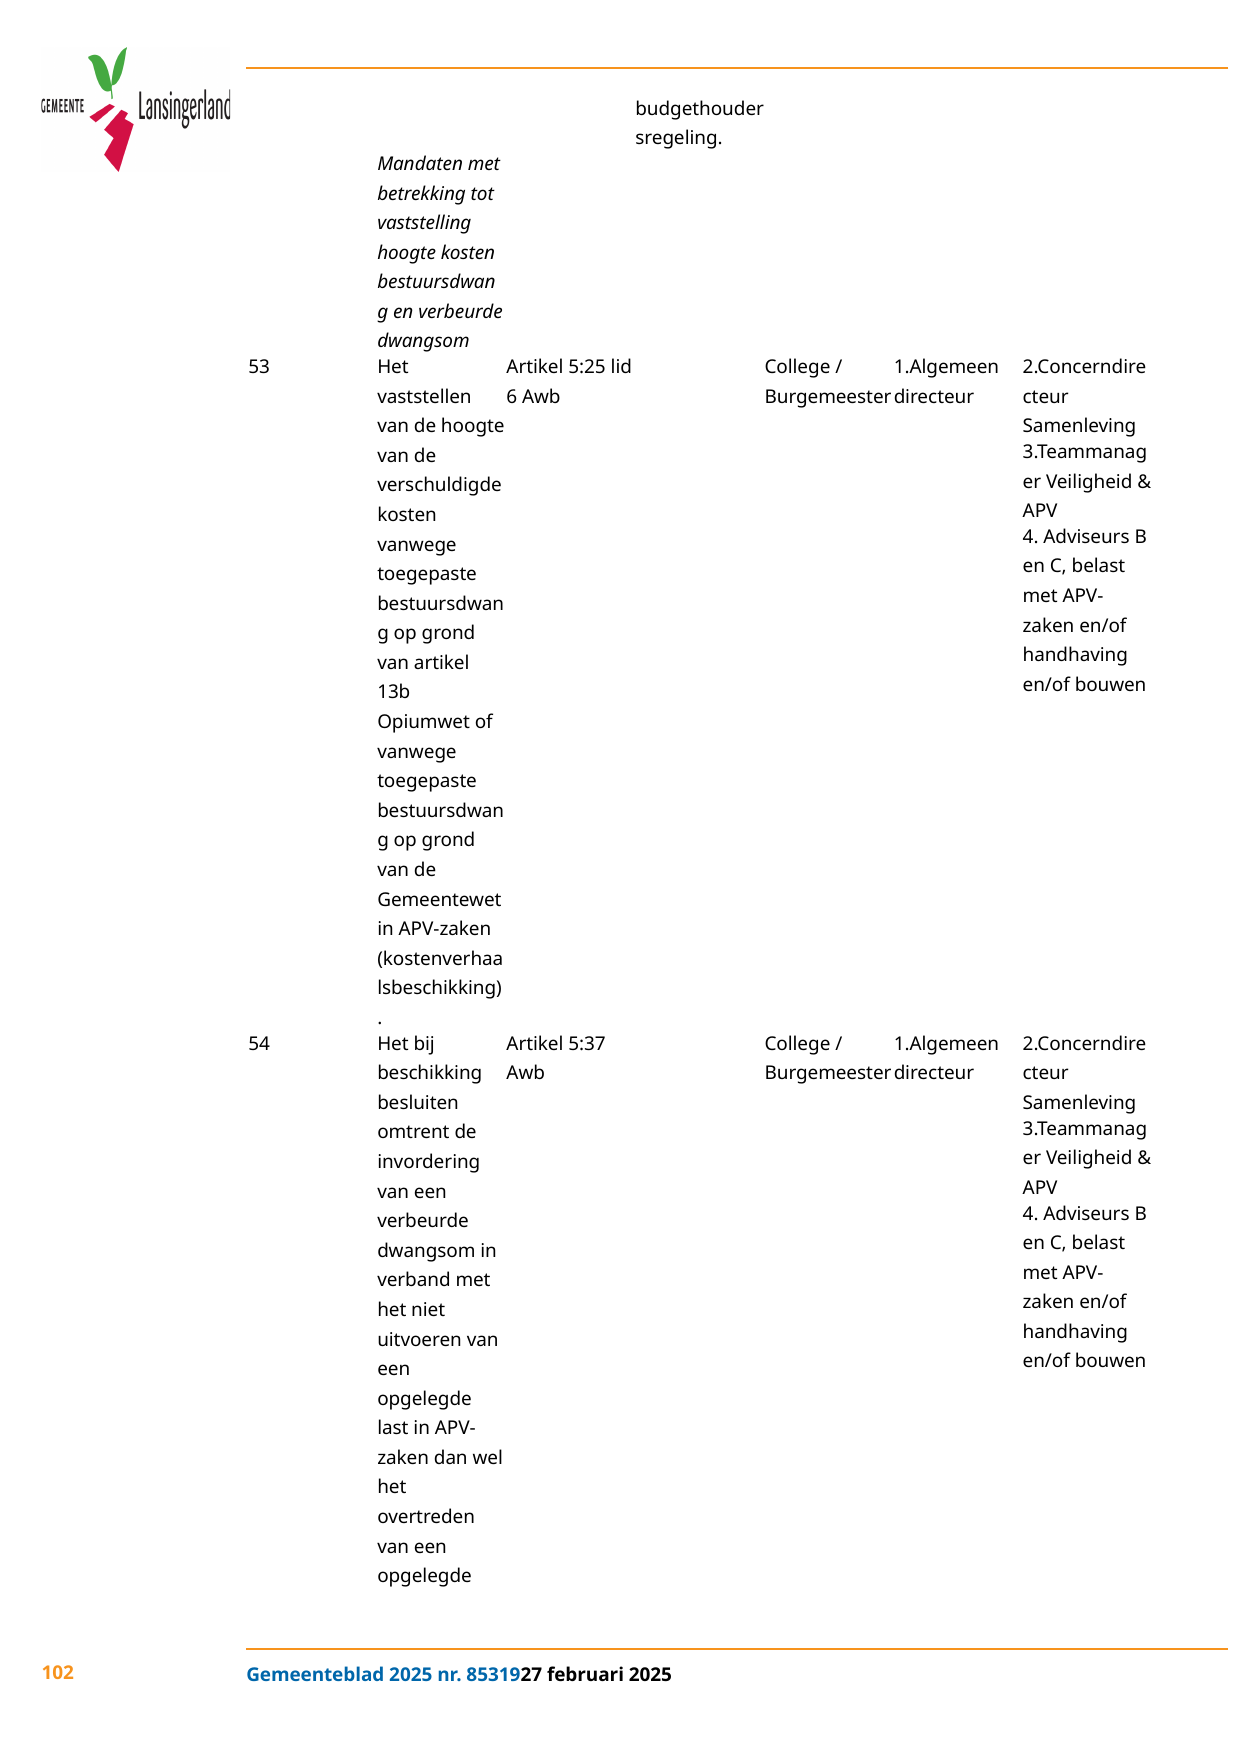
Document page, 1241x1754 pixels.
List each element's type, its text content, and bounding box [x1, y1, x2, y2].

table_cell [506, 150, 635, 353]
table_cell 2.Concerndirecteur Samenleving [1023, 353, 1152, 438]
table_cell [894, 95, 1022, 150]
table_cell [248, 95, 377, 150]
table_cell [377, 95, 506, 150]
table_cell 3.Teammanager Veiligheid & APV [1023, 438, 1152, 523]
table_cell [894, 150, 1022, 353]
table_cell [1023, 95, 1152, 150]
table_cell College / Burgemeester [764, 353, 893, 1030]
table_cell [248, 150, 377, 353]
table_cell [635, 1030, 764, 1588]
table_cell Het bij beschikking besluiten omtrent de invordering van een verbeurde dwangsom in verband met het niet uitvoeren van een opgelegde last in APV-zaken dan wel het overtreden van een opgelegde [377, 1030, 506, 1588]
picture [41, 47, 231, 172]
table_cell 4. Adviseurs B en C, belast met APV-zaken en/of handhaving en/of bouwen [1023, 523, 1152, 1030]
table_cell 3.Teammanager Veiligheid & APV [1023, 1115, 1152, 1200]
table_cell [635, 353, 764, 1030]
table_cell 2.Concerndirecteur Samenleving [1023, 1030, 1152, 1115]
table_cell [1023, 150, 1152, 353]
table_cell 54 [248, 1030, 377, 1588]
table_cell [635, 150, 764, 353]
table_cell Het vaststellen van de hoogte van de verschuldigde kosten vanwege toegepaste bestuursdwang op grond van artikel 13b Opiumwet of vanwege toegepaste bestuursdwang op grond van de Gemeentewet in APV-zaken (kostenverhaalsbeschikking). [377, 353, 506, 1030]
table_cell Artikel 5:37 Awb [506, 1030, 635, 1588]
table_cell College / Burgemeester [764, 1030, 893, 1588]
table_cell 53 [248, 353, 377, 1030]
table_cell budgethoudersregeling. [635, 95, 764, 150]
table_cell Artikel 5:25 lid 6 Awb [506, 353, 635, 1030]
table_cell 1.Algemeen directeur [894, 353, 1022, 1030]
table_cell 4. Adviseurs B en C, belast met APV-zaken en/of handhaving en/of bouwen [1023, 1200, 1152, 1588]
table_cell [764, 95, 893, 150]
table_cell 1.Algemeen directeur [894, 1030, 1022, 1588]
table_cell [506, 95, 635, 150]
table_cell Mandaten met betrekking tot vaststelling hoogte kosten bestuursdwang en verbeurde dwangsom [377, 150, 506, 353]
table_cell [764, 150, 893, 353]
